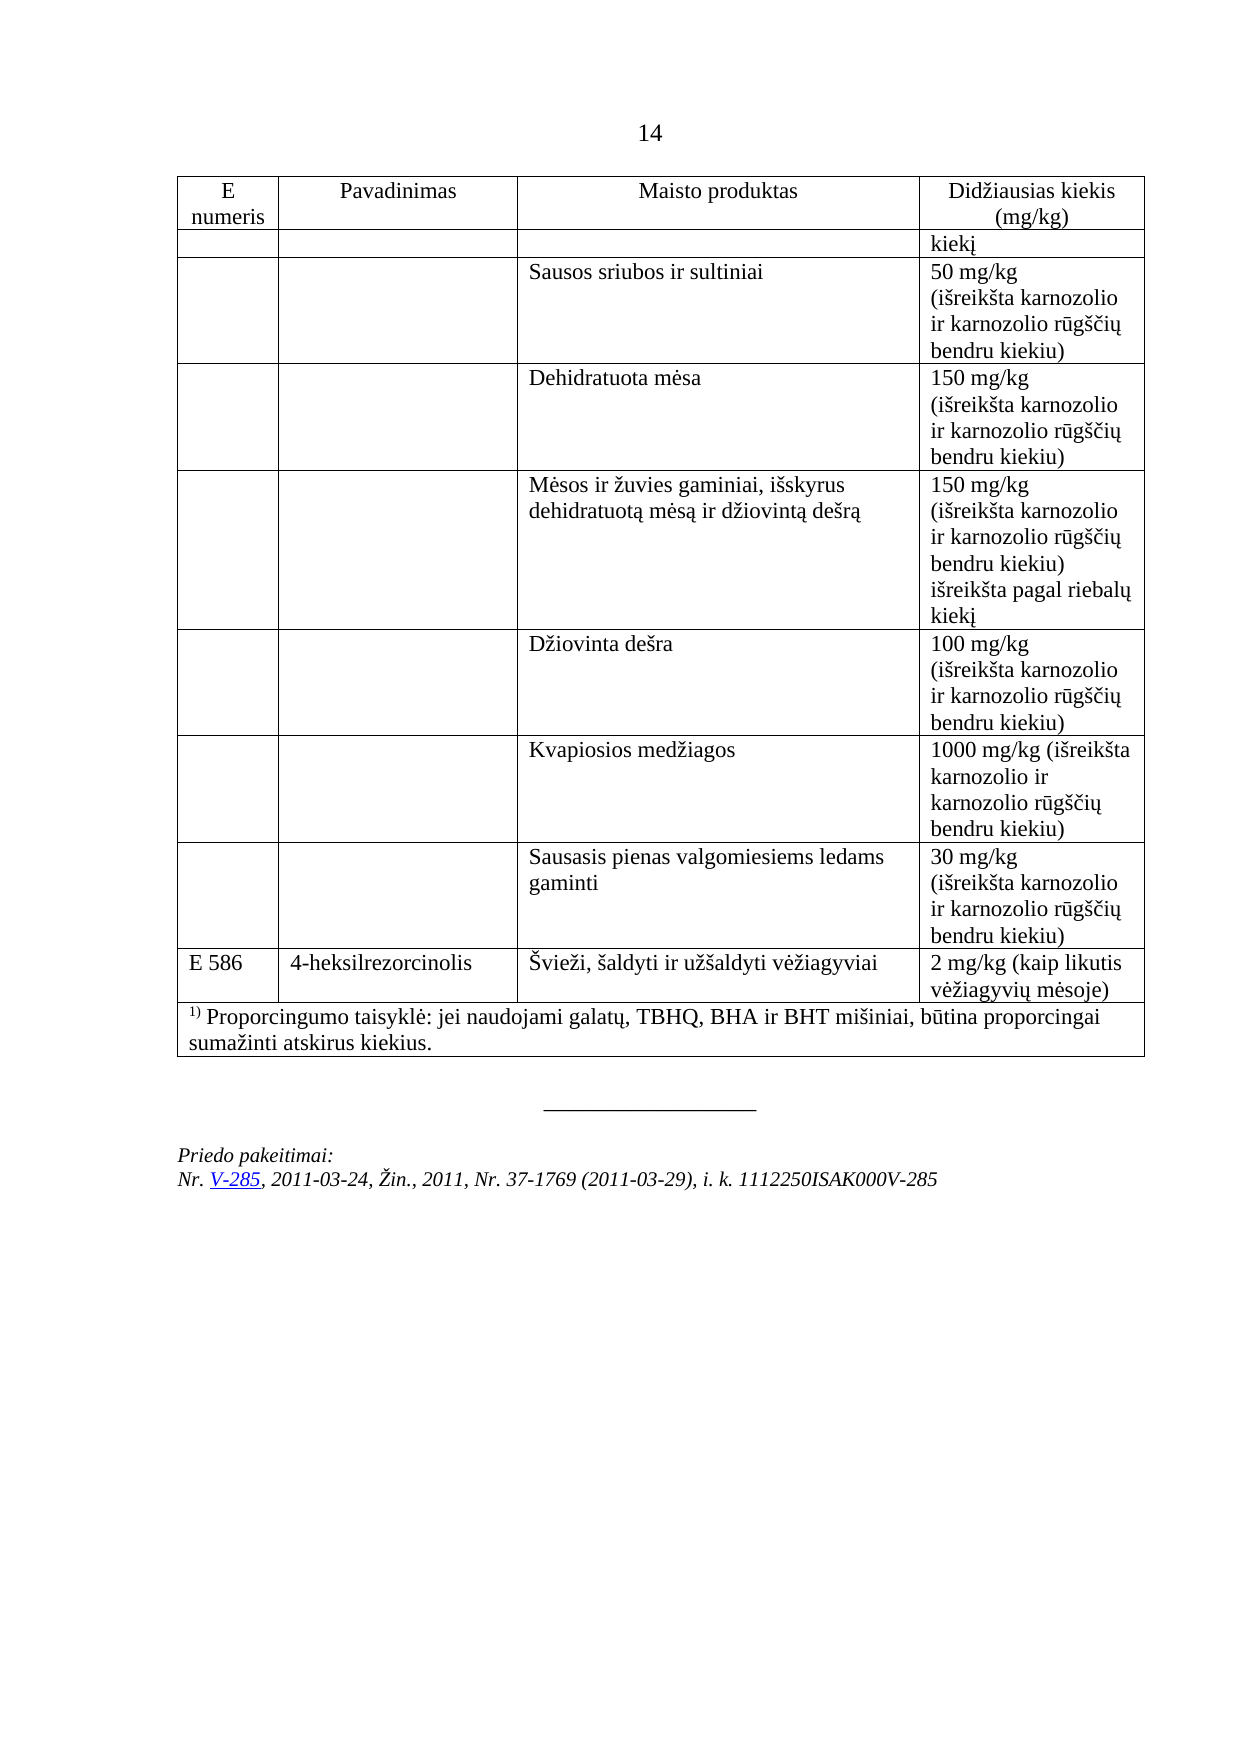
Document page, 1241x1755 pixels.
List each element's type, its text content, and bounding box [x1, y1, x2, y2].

table_cell [518, 230, 919, 257]
table_cell [279, 736, 517, 842]
table_cell [178, 230, 278, 257]
table_cell [178, 471, 278, 629]
table_cell 50 mg/kg (išreikšta karnozolio ir karnozolio rūgščių bendru kiekiu) [920, 258, 1144, 363]
table_cell [178, 364, 278, 470]
table_cell [178, 736, 278, 842]
table_cell [279, 230, 517, 257]
table_header Pavadinimas [279, 177, 517, 229]
table_cell 1) Proporcingumo taisyklė: jei naudojami galatų, TBHQ, BHA ir BHT mišiniai, būtina proporcingai sumažinti atskirus kiekius. [178, 1003, 1144, 1056]
table_cell 100 mg/kg (išreikšta karnozolio ir karnozolio rūgščių bendru kiekiu) [920, 630, 1144, 735]
table_cell [279, 471, 517, 629]
table_cell Sausos sriubos ir sultiniai [518, 258, 919, 363]
table_cell Dehidratuota mėsa [518, 364, 919, 470]
table_header Maisto produktas [518, 177, 919, 229]
table_cell Mėsos ir žuvies gaminiai, išskyrus dehidratuotą mėsą ir džiovintą dešrą [518, 471, 919, 629]
text Priedo pakeitimai: [177, 1143, 1122, 1167]
table_cell Džiovinta dešra [518, 630, 919, 735]
text _________________ [177, 1086, 1122, 1114]
table_header Didžiausias kiekis (mg/kg) [920, 177, 1144, 229]
table_cell E 586 [178, 949, 278, 1002]
table_cell [279, 258, 517, 363]
table_cell [178, 630, 278, 735]
table_header E numeris [178, 177, 278, 229]
table_cell Kvapiosios medžiagos [518, 736, 919, 842]
table_cell 150 mg/kg (išreikšta karnozolio ir karnozolio rūgščių bendru kiekiu) [920, 364, 1144, 470]
table_cell 2 mg/kg (kaip likutis vėžiagyvių mėsoje) [920, 949, 1144, 1002]
table_cell Sausasis pienas valgomiesiems ledams gaminti [518, 843, 919, 948]
table_cell 1000 mg/kg (išreikšta karnozolio ir karnozolio rūgščių bendru kiekiu) [920, 736, 1144, 842]
table_cell [279, 364, 517, 470]
table_cell 30 mg/kg (išreikšta karnozolio ir karnozolio rūgščių bendru kiekiu) [920, 843, 1144, 948]
table_cell 150 mg/kg (išreikšta karnozolio ir karnozolio rūgščių bendru kiekiu) išreikšta pagal riebalų kiekį [920, 471, 1144, 629]
text Nr. V-285, 2011-03-24, Žin., 2011, Nr. 37-1769 (2011-03-29), i. k. 1112250ISAK000V-285 [177, 1167, 1122, 1191]
table_cell [178, 258, 278, 363]
table_cell [178, 843, 278, 948]
table_cell Švieži, šaldyti ir užšaldyti vėžiagyviai [518, 949, 919, 1002]
table_cell 4-heksilrezorcinolis [279, 949, 517, 1002]
table_cell kiekį [920, 230, 1144, 257]
table_cell [279, 843, 517, 948]
table_cell [279, 630, 517, 735]
